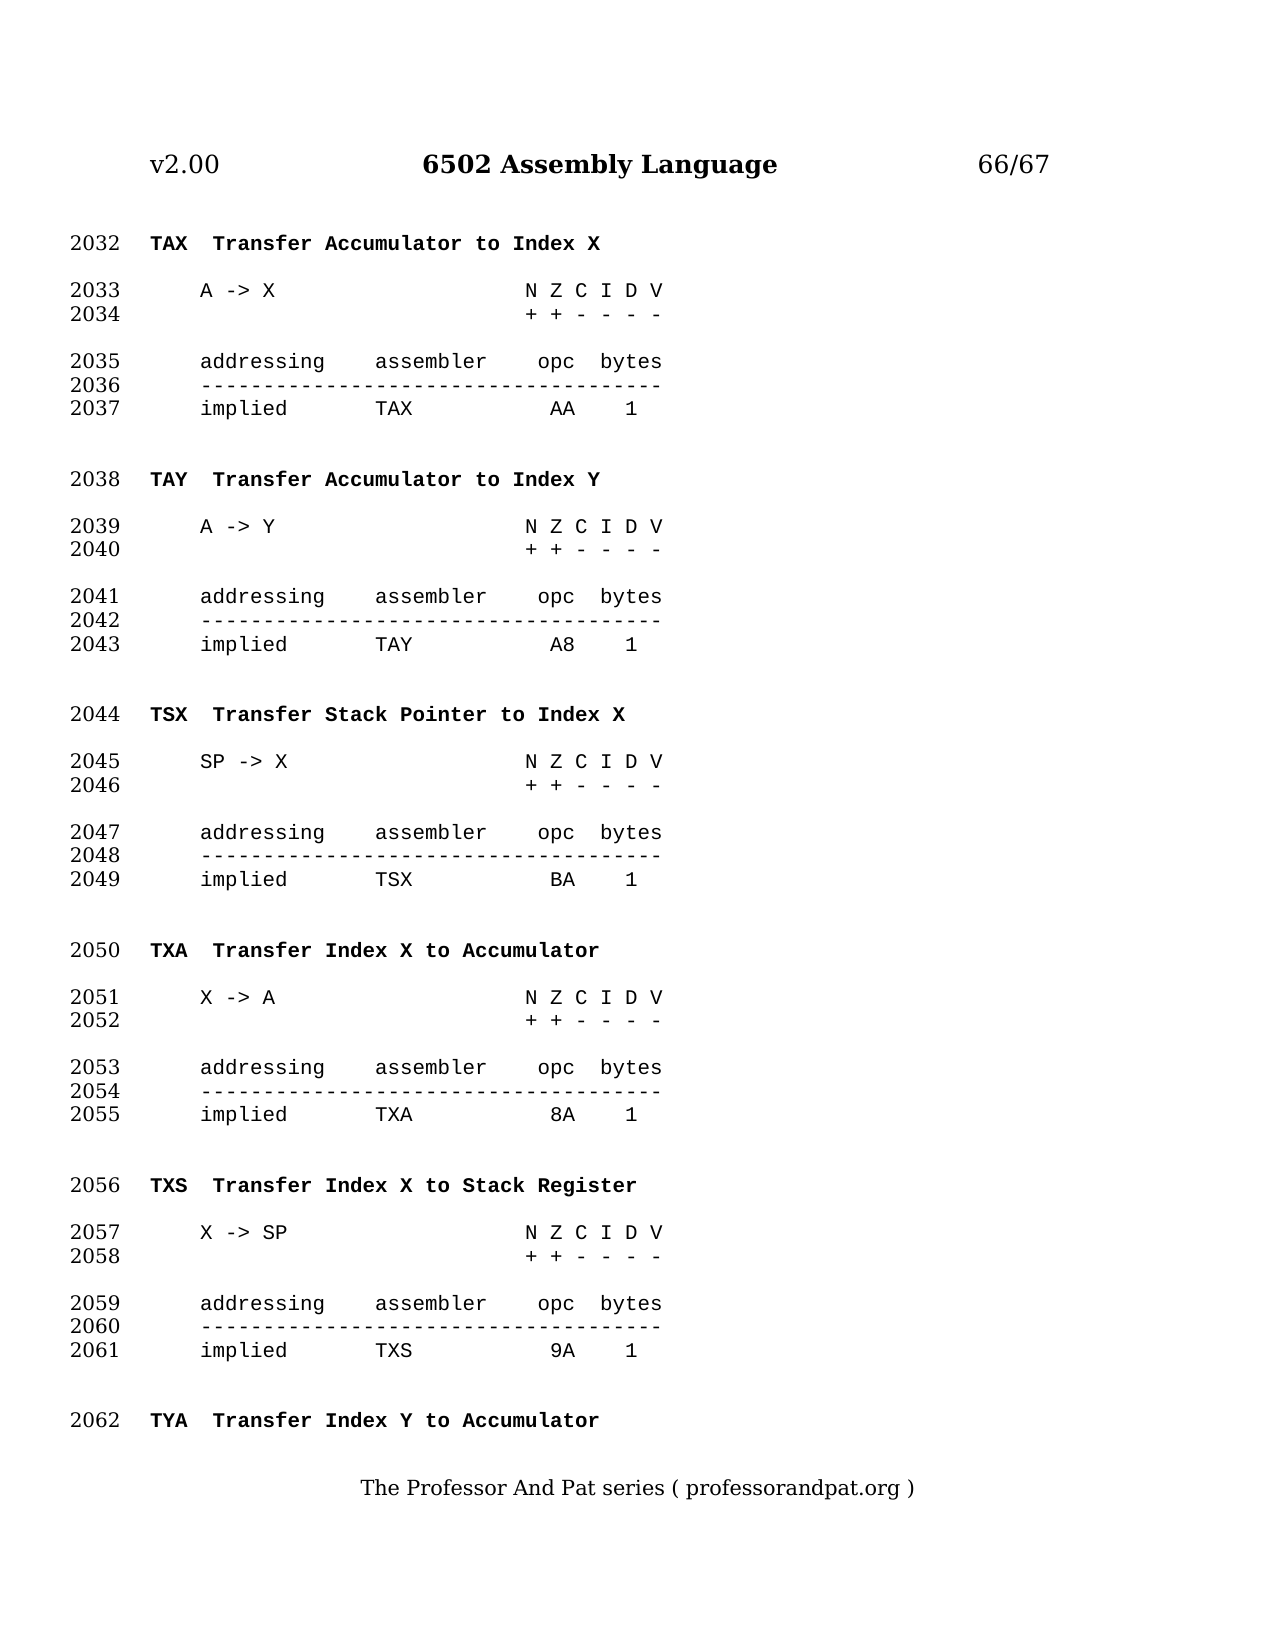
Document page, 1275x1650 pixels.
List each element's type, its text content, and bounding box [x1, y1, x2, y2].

text X -> SP N Z C I D V [150, 1222, 1125, 1246]
text addressing assembler opc bytes [150, 1293, 1125, 1316]
text + + - - - - [150, 539, 1125, 563]
text implied TAX AA 1 [150, 398, 1125, 422]
text A -> Y N Z C I D V [150, 516, 1125, 539]
text ------------------------------------- [150, 1081, 1125, 1104]
text TYA Transfer Index Y to Accumulator [150, 1411, 1125, 1434]
text implied TXA 8A 1 [150, 1104, 1125, 1128]
text addressing assembler opc bytes [150, 1057, 1125, 1081]
text TXS Transfer Index X to Stack Register [150, 1175, 1125, 1199]
text + + - - - - [150, 304, 1125, 328]
text SP -> X N Z C I D V [150, 751, 1125, 775]
text A -> X N Z C I D V [150, 281, 1125, 304]
text ------------------------------------- [150, 610, 1125, 634]
text addressing assembler opc bytes [150, 587, 1125, 610]
text addressing assembler opc bytes [150, 822, 1125, 846]
text X -> A N Z C I D V [150, 987, 1125, 1010]
text addressing assembler opc bytes [150, 351, 1125, 375]
text TSX Transfer Stack Pointer to Index X [150, 704, 1125, 728]
text ------------------------------------- [150, 846, 1125, 869]
text + + - - - - [150, 1246, 1125, 1269]
text ------------------------------------- [150, 1316, 1125, 1340]
text TXA Transfer Index X to Accumulator [150, 940, 1125, 963]
text implied TAY A8 1 [150, 634, 1125, 657]
text implied TXS 9A 1 [150, 1340, 1125, 1363]
text + + - - - - [150, 1010, 1125, 1034]
text TAX Transfer Accumulator to Index X [150, 233, 1125, 257]
text ------------------------------------- [150, 375, 1125, 398]
text + + - - - - [150, 775, 1125, 798]
text TAY Transfer Accumulator to Index Y [150, 469, 1125, 492]
text implied TSX BA 1 [150, 869, 1125, 893]
